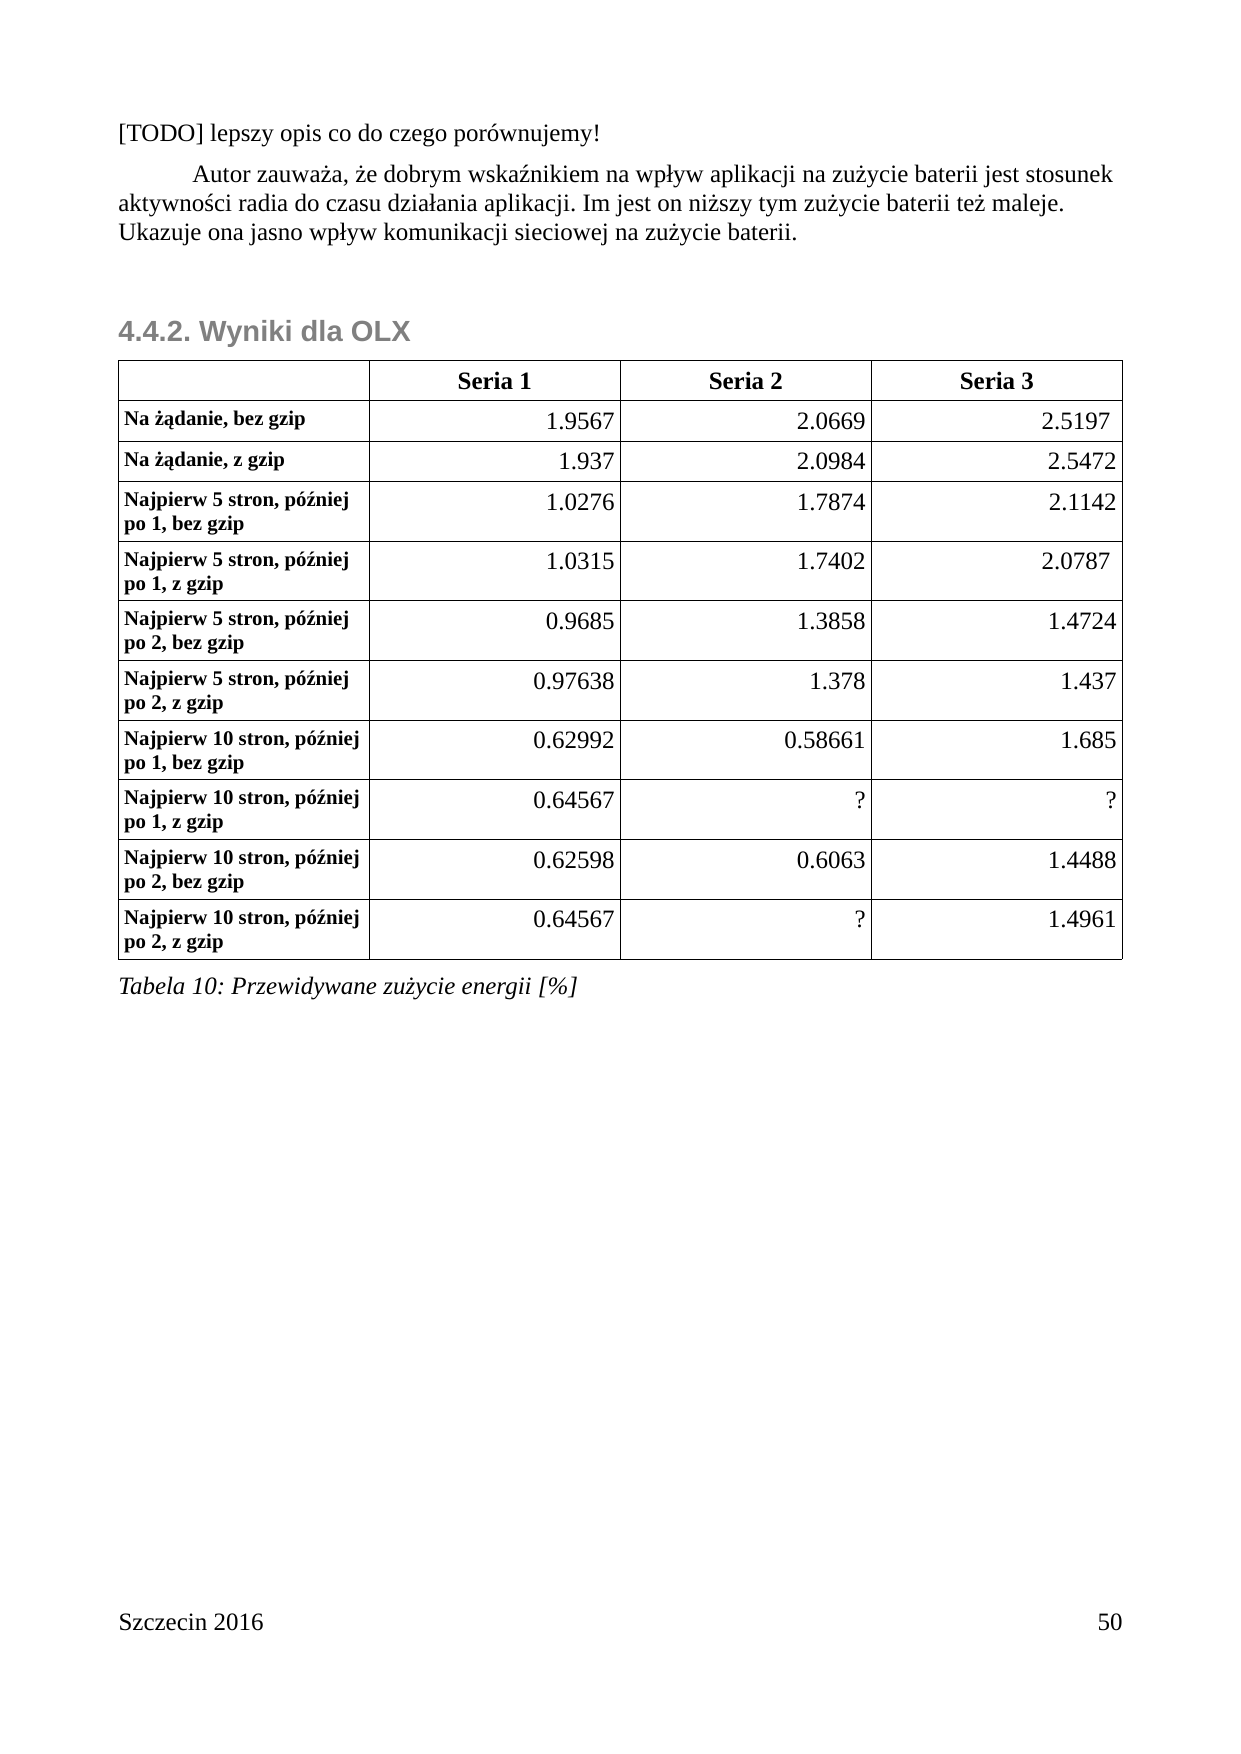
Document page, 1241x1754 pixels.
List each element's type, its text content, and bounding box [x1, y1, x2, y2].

table_cell Najpierw 10 stron, później po 2, z gzip [119, 900, 369, 958]
table_cell 0.97638 [370, 661, 620, 720]
table_header [119, 361, 369, 400]
table_cell 0.58661 [621, 721, 871, 779]
table_cell ? [621, 780, 871, 839]
table_cell 2.5197 [872, 401, 1122, 441]
table_cell 0.64567 [370, 900, 620, 958]
table_cell ? [872, 780, 1122, 839]
table_cell 1.4724 [872, 601, 1122, 660]
table_cell 0.62992 [370, 721, 620, 779]
table_cell 0.64567 [370, 780, 620, 839]
table_cell Najpierw 5 stron, później po 2, z gzip [119, 661, 369, 720]
table_header Seria 3 [872, 361, 1122, 400]
table_header Seria 2 [621, 361, 871, 400]
table_cell Na żądanie, z gzip [119, 442, 369, 481]
table_cell Na żądanie, bez gzip [119, 401, 369, 441]
table_cell 1.4961 [872, 900, 1122, 958]
table_cell Najpierw 10 stron, później po 1, bez gzip [119, 721, 369, 779]
table_cell 0.62598 [370, 840, 620, 899]
table_cell 1.437 [872, 661, 1122, 720]
table_cell 1.0276 [370, 482, 620, 541]
table_cell 2.0787 [872, 542, 1122, 600]
table_cell 1.3858 [621, 601, 871, 660]
subtitle 4.4.2. Wyniki dla OLX [118, 314, 1122, 347]
table_cell ? [621, 900, 871, 958]
table_cell Najpierw 5 stron, później po 1, bez gzip [119, 482, 369, 541]
table_cell Najpierw 5 stron, później po 1, z gzip [119, 542, 369, 600]
text [TODO] lepszy opis co do czego porównujemy! [118, 118, 1122, 147]
table_cell 2.0984 [621, 442, 871, 481]
table_cell Najpierw 5 stron, później po 2, bez gzip [119, 601, 369, 660]
table_cell Najpierw 10 stron, później po 1, z gzip [119, 780, 369, 839]
table_cell 1.7402 [621, 542, 871, 600]
table_cell 1.4488 [872, 840, 1122, 899]
table_cell 2.1142 [872, 482, 1122, 541]
table_cell 0.6063 [621, 840, 871, 899]
text Autor zauważa, że dobrym wskaźnikiem na wpływ aplikacji na zużycie baterii jest stosunek aktywności radia do czasu działania aplikacji. Im jest on niższy tym zużycie baterii też maleje. Ukazuje ona jasno wpływ komunikacji sieciowej na zużycie baterii. [118, 159, 1122, 246]
table_cell 0.9685 [370, 601, 620, 660]
table_cell 2.0669 [621, 401, 871, 441]
table_cell 1.685 [872, 721, 1122, 779]
table_cell 1.9567 [370, 401, 620, 441]
table_cell 2.5472 [872, 442, 1122, 481]
table_cell 1.7874 [621, 482, 871, 541]
table_cell 1.937 [370, 442, 620, 481]
table_cell 1.0315 [370, 542, 620, 600]
table_header Seria 1 [370, 361, 620, 400]
text Tabela 10: Przewidywane zużycie energii [%] [118, 971, 1122, 1000]
table_cell 1.378 [621, 661, 871, 720]
table_cell Najpierw 10 stron, później po 2, bez gzip [119, 840, 369, 899]
